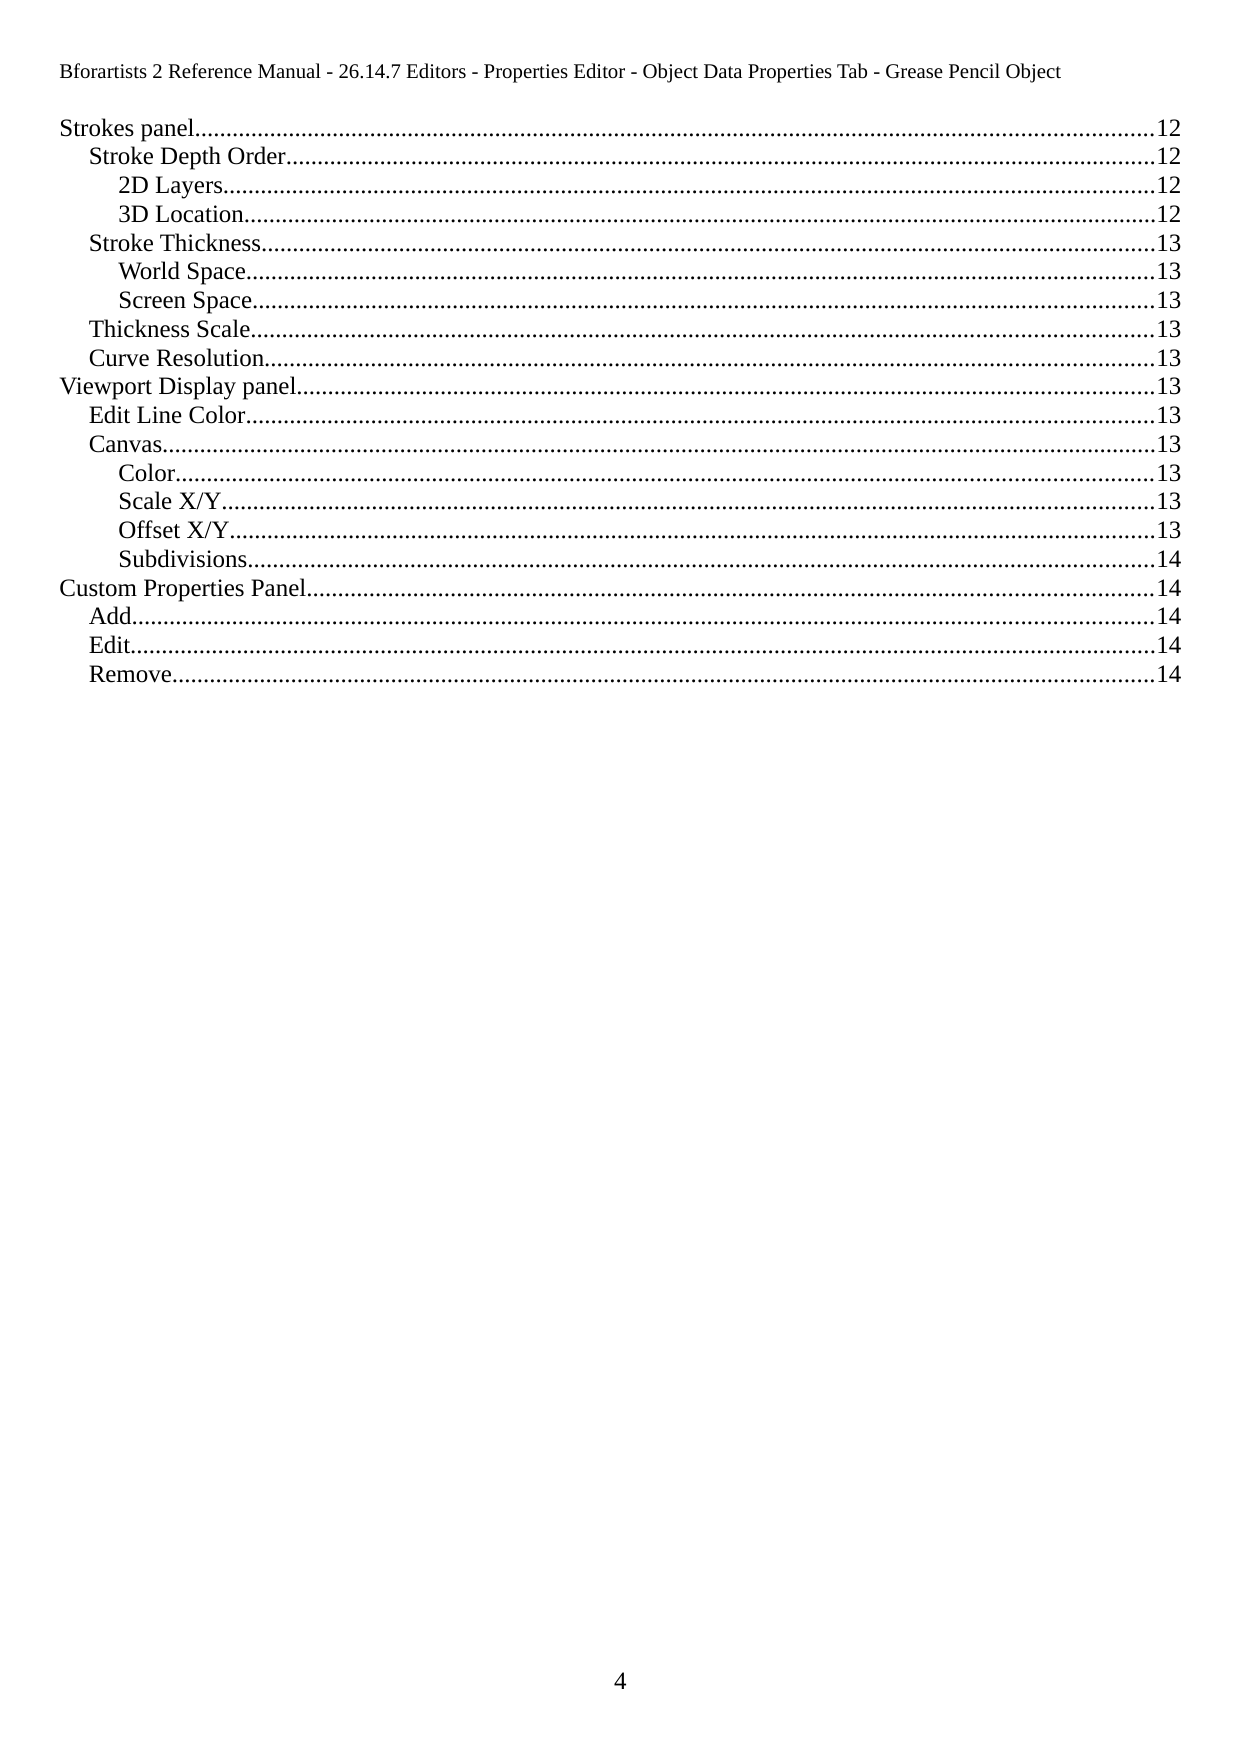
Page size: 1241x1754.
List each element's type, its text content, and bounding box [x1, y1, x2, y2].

text Strokes panel 12 [59, 113, 1181, 141]
text Canvas 13 [88, 429, 1181, 458]
text 3D Location 12 [118, 199, 1181, 228]
text Edit Line Color 13 [88, 400, 1181, 429]
text Scale X/Y 13 [118, 486, 1181, 515]
text Edit 14 [88, 630, 1181, 659]
text Remove 14 [88, 659, 1181, 688]
text 2D Layers 12 [118, 170, 1181, 199]
text World Space 13 [118, 256, 1181, 285]
text Stroke Depth Order 12 [88, 141, 1181, 170]
text Custom Properties Panel 14 [59, 573, 1181, 601]
text Curve Resolution 13 [88, 343, 1181, 371]
text Subdivisions 14 [118, 544, 1181, 573]
text Color 13 [118, 458, 1181, 486]
text Screen Space 13 [118, 285, 1181, 314]
text Offset X/Y 13 [118, 515, 1181, 544]
text Thickness Scale 13 [88, 314, 1181, 343]
text Viewport Display panel 13 [59, 371, 1181, 400]
text Add 14 [88, 601, 1181, 630]
text Stroke Thickness 13 [88, 228, 1181, 256]
